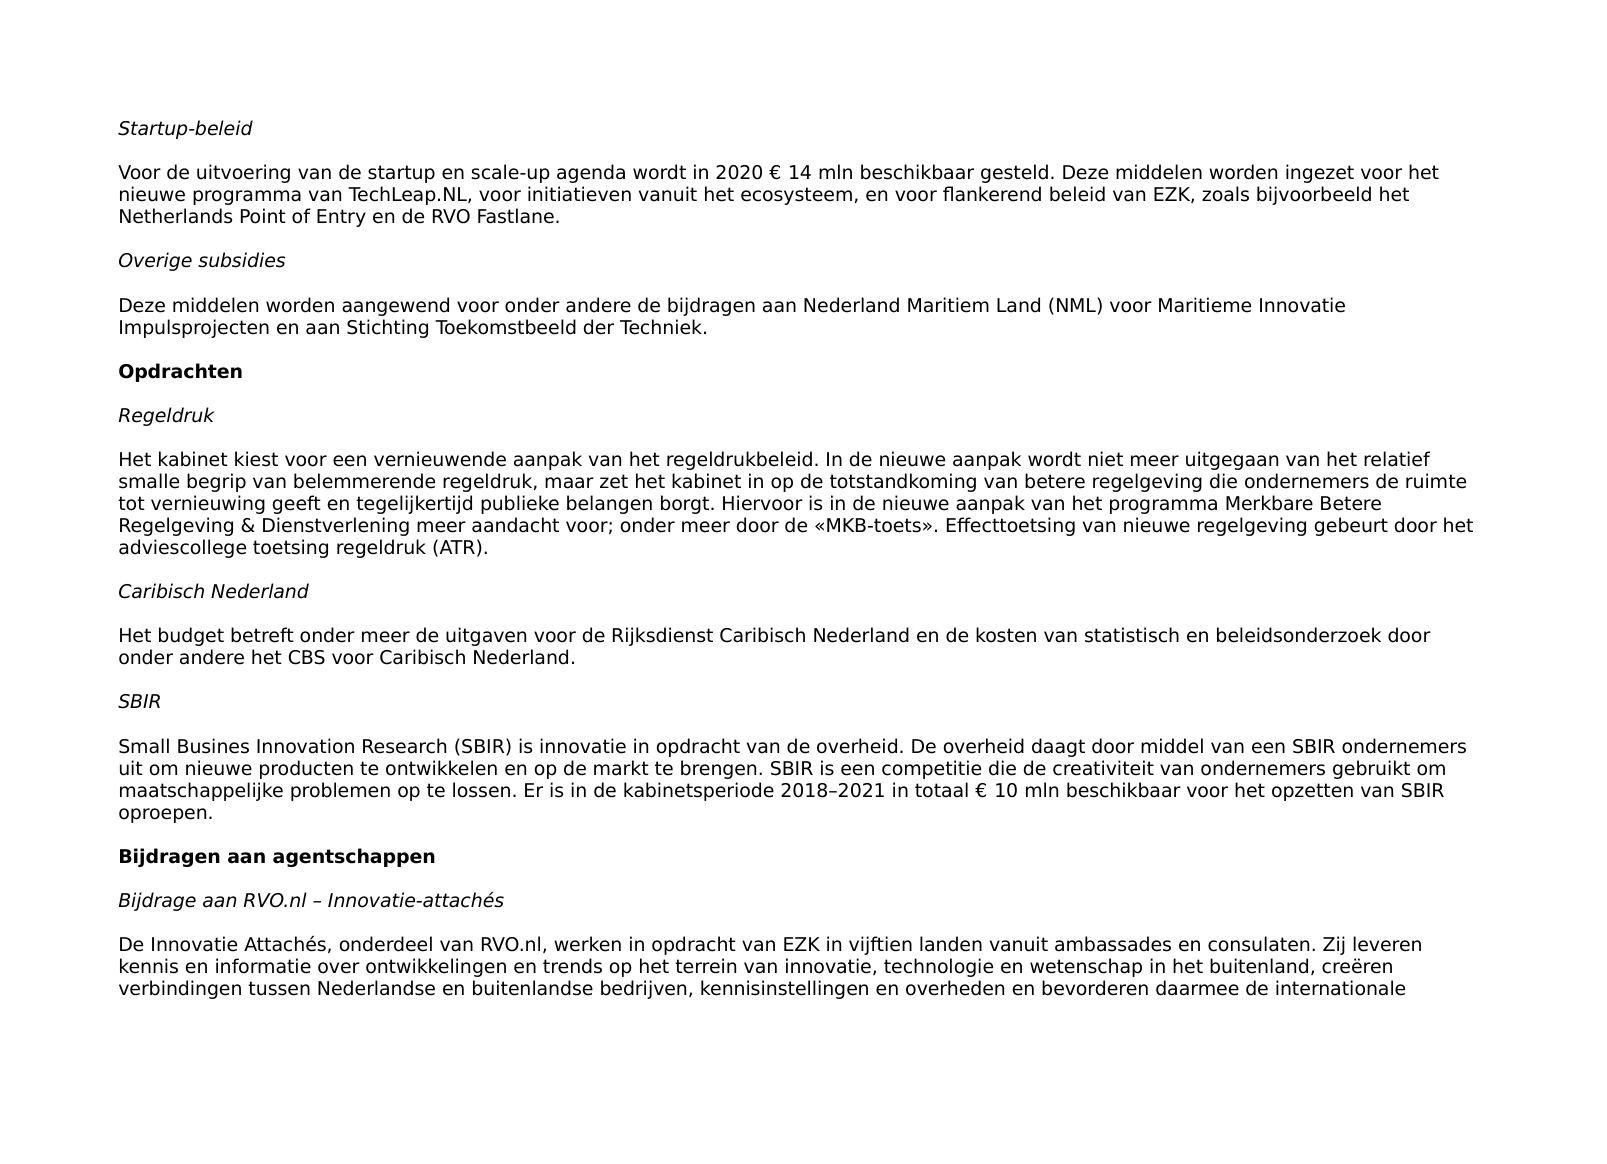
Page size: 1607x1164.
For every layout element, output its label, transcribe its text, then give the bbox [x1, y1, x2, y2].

subtitle SBIR [118, 691, 1488, 713]
text Small Busines Innovation Research (SBIR) is innovatie in opdracht van de overheid. De overheid daagt door middel van een SBIR ondernemers uit om nieuwe producten te ontwikkelen en op de markt te brengen. SBIR is een competitie die de creativiteit van ondernemers gebruikt om maatschappelijke problemen op te lossen. Er is in de kabinetsperiode 2018–2021 in totaal € 10 mln beschikbaar voor het opzetten van SBIR oproepen. [118, 736, 1488, 823]
text Het budget betreft onder meer de uitgaven voor de Rijksdienst Caribisch Nederland en de kosten van statistisch en beleidsonderzoek door onder andere het CBS voor Caribisch Nederland. [118, 625, 1488, 669]
subtitle Regeldruk [118, 405, 1488, 427]
text Voor de uitvoering van de startup en scale-up agenda wordt in 2020 € 14 mln beschikbaar gesteld. Deze middelen worden ingezet voor het nieuwe programma van TechLeap.NL, voor initiatieven vanuit het ecosysteem, en voor flankerend beleid van EZK, zoals bijvoorbeeld het Netherlands Point of Entry en de RVO Fastlane. [118, 162, 1488, 228]
text Deze middelen worden aangewend voor onder andere de bijdragen aan Nederland Maritiem Land (NML) voor Maritieme Innovatie Impulsprojecten en aan Stichting Toekomstbeeld der Techniek. [118, 294, 1488, 338]
subtitle Bijdrage aan RVO.nl – Innovatie-attachés [118, 890, 1488, 912]
subtitle Caribisch Nederland [118, 581, 1488, 603]
subtitle Overige subsidies [118, 250, 1488, 272]
subtitle Startup-beleid [118, 118, 1488, 140]
text Het kabinet kiest voor een vernieuwende aanpak van het regeldrukbeleid. In de nieuwe aanpak wordt niet meer uitgegaan van het relatief smalle begrip van belemmerende regeldruk, maar zet het kabinet in op de totstandkoming van betere regelgeving die ondernemers de ruimte tot vernieuwing geeft en tegelijkertijd publieke belangen borgt. Hiervoor is in de nieuwe aanpak van het programma Merkbare Betere Regelgeving & Dienstverlening meer aandacht voor; onder meer door de «MKB-toets». Effecttoetsing van nieuwe regelgeving gebeurt door het adviescollege toetsing regeldruk (ATR). [118, 449, 1488, 559]
text De Innovatie Attachés, onderdeel van RVO.nl, werken in opdracht van EZK in vijftien landen vanuit ambassades en consulaten. Zij leveren kennis en informatie over ontwikkelingen en trends op het terrein van innovatie, technologie en wetenschap in het buitenland, creëren verbindingen tussen Nederlandse en buitenlandse bedrijven, kennisinstellingen en overheden en bevorderen daarmee de internationale [118, 934, 1488, 1000]
subtitle Opdrachten [118, 361, 1488, 383]
subtitle Bijdragen aan agentschappen [118, 846, 1488, 868]
